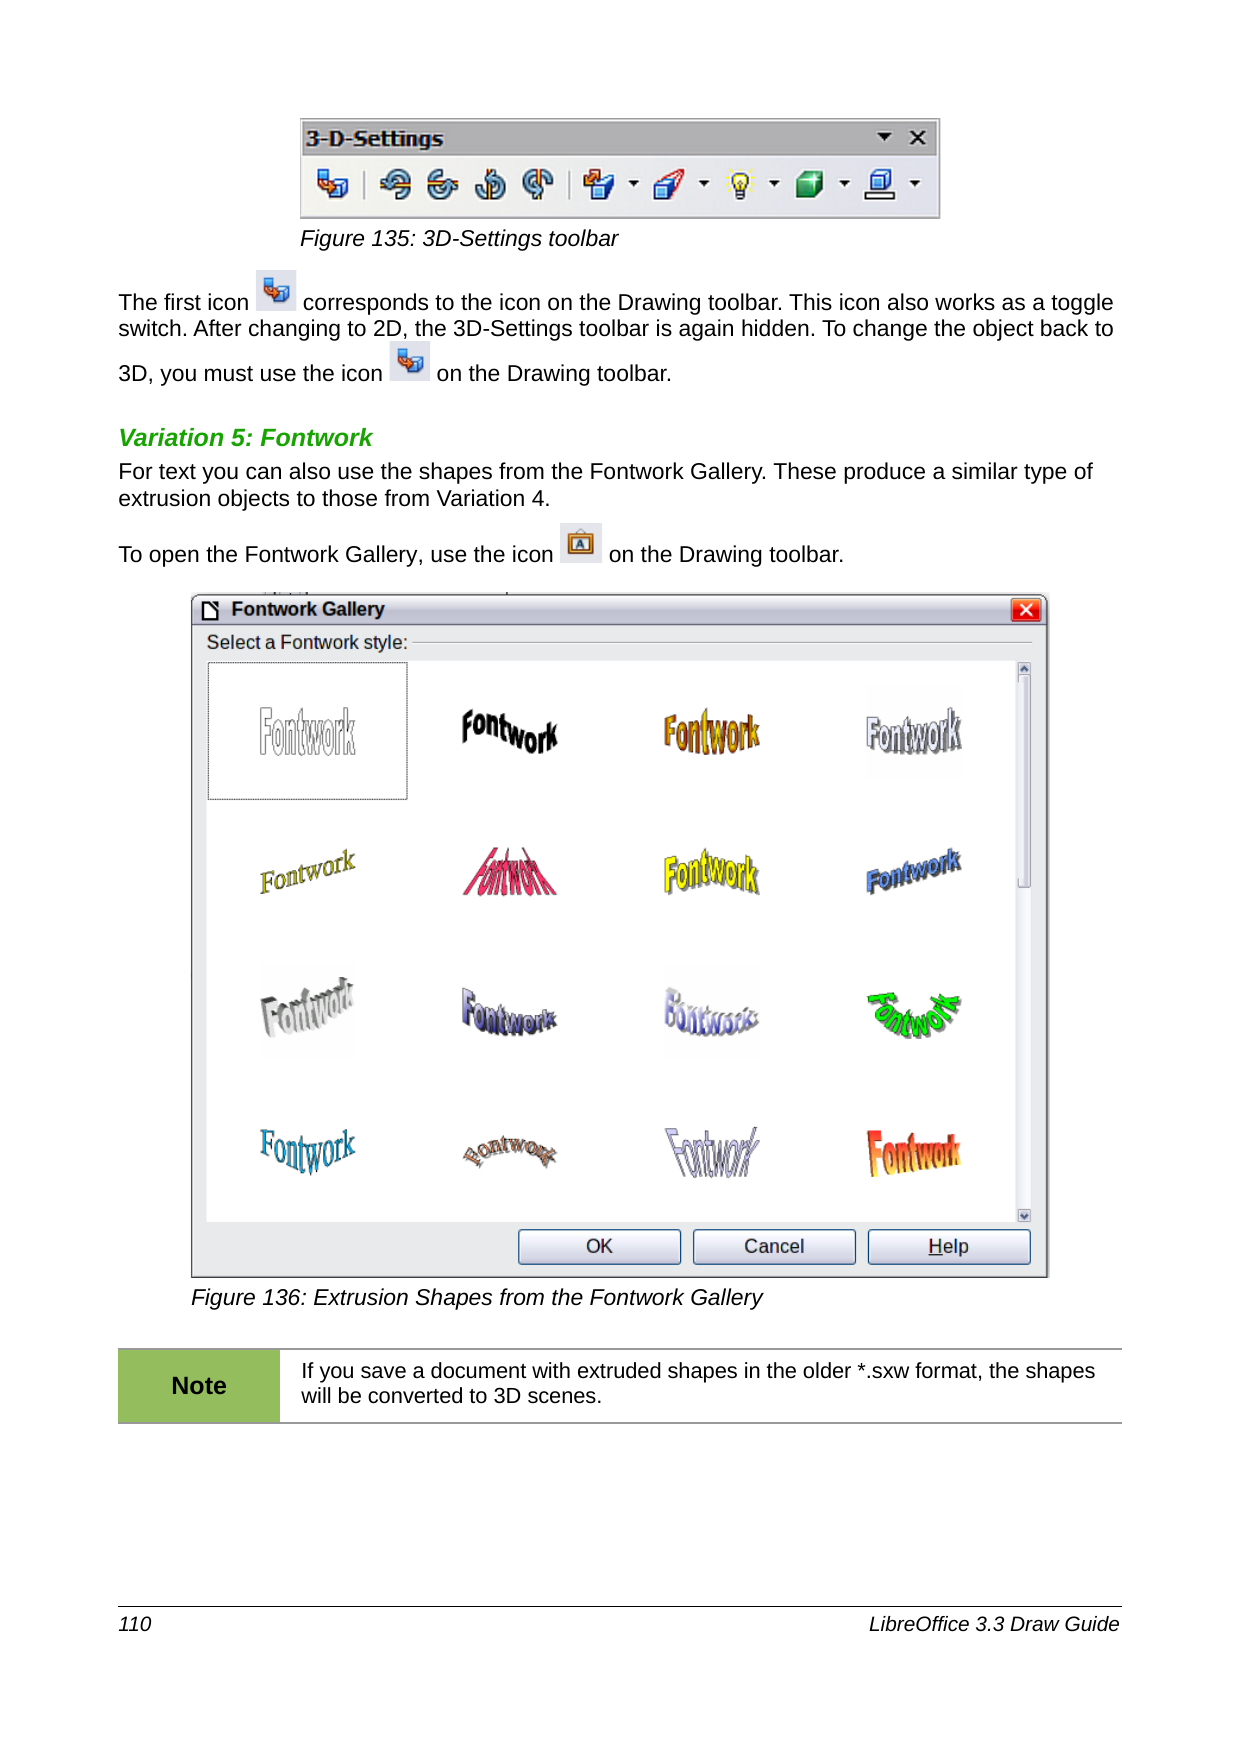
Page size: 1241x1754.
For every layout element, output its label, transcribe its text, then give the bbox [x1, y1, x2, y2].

picture [190, 592, 1050, 1278]
text To open the Fontwork Gallery, use the icon on the Drawing toolbar. [118, 523, 1122, 567]
subtitle Variation 5: Fontwork [118, 423, 1122, 452]
text The first icon corresponds to the icon on the Drawing toolbar. This icon also works as a toggle switch. After changing to 2D, the 3D-Settings toolbar is again hidden. To change the object back to 3D, you must use the icon on the Drawing toolbar. [118, 271, 1122, 386]
table_header Note [118, 1350, 280, 1422]
table_header If you save a document with extruded shapes in the older *.sxw format, the shapes will be converted to 3D scenes. [280, 1350, 1122, 1422]
text Figure 136: Extrusion Shapes from the Fontwork Gallery [191, 1284, 1049, 1310]
text Figure 135: 3D-Settings toolbar [300, 225, 940, 251]
picture [255, 270, 297, 311]
picture [560, 523, 603, 563]
picture [389, 341, 431, 381]
text For text you can also use the shapes from the Fontwork Gallery. These produce a similar type of extrusion objects to those from Variation 4. [118, 458, 1122, 511]
picture [300, 118, 941, 219]
